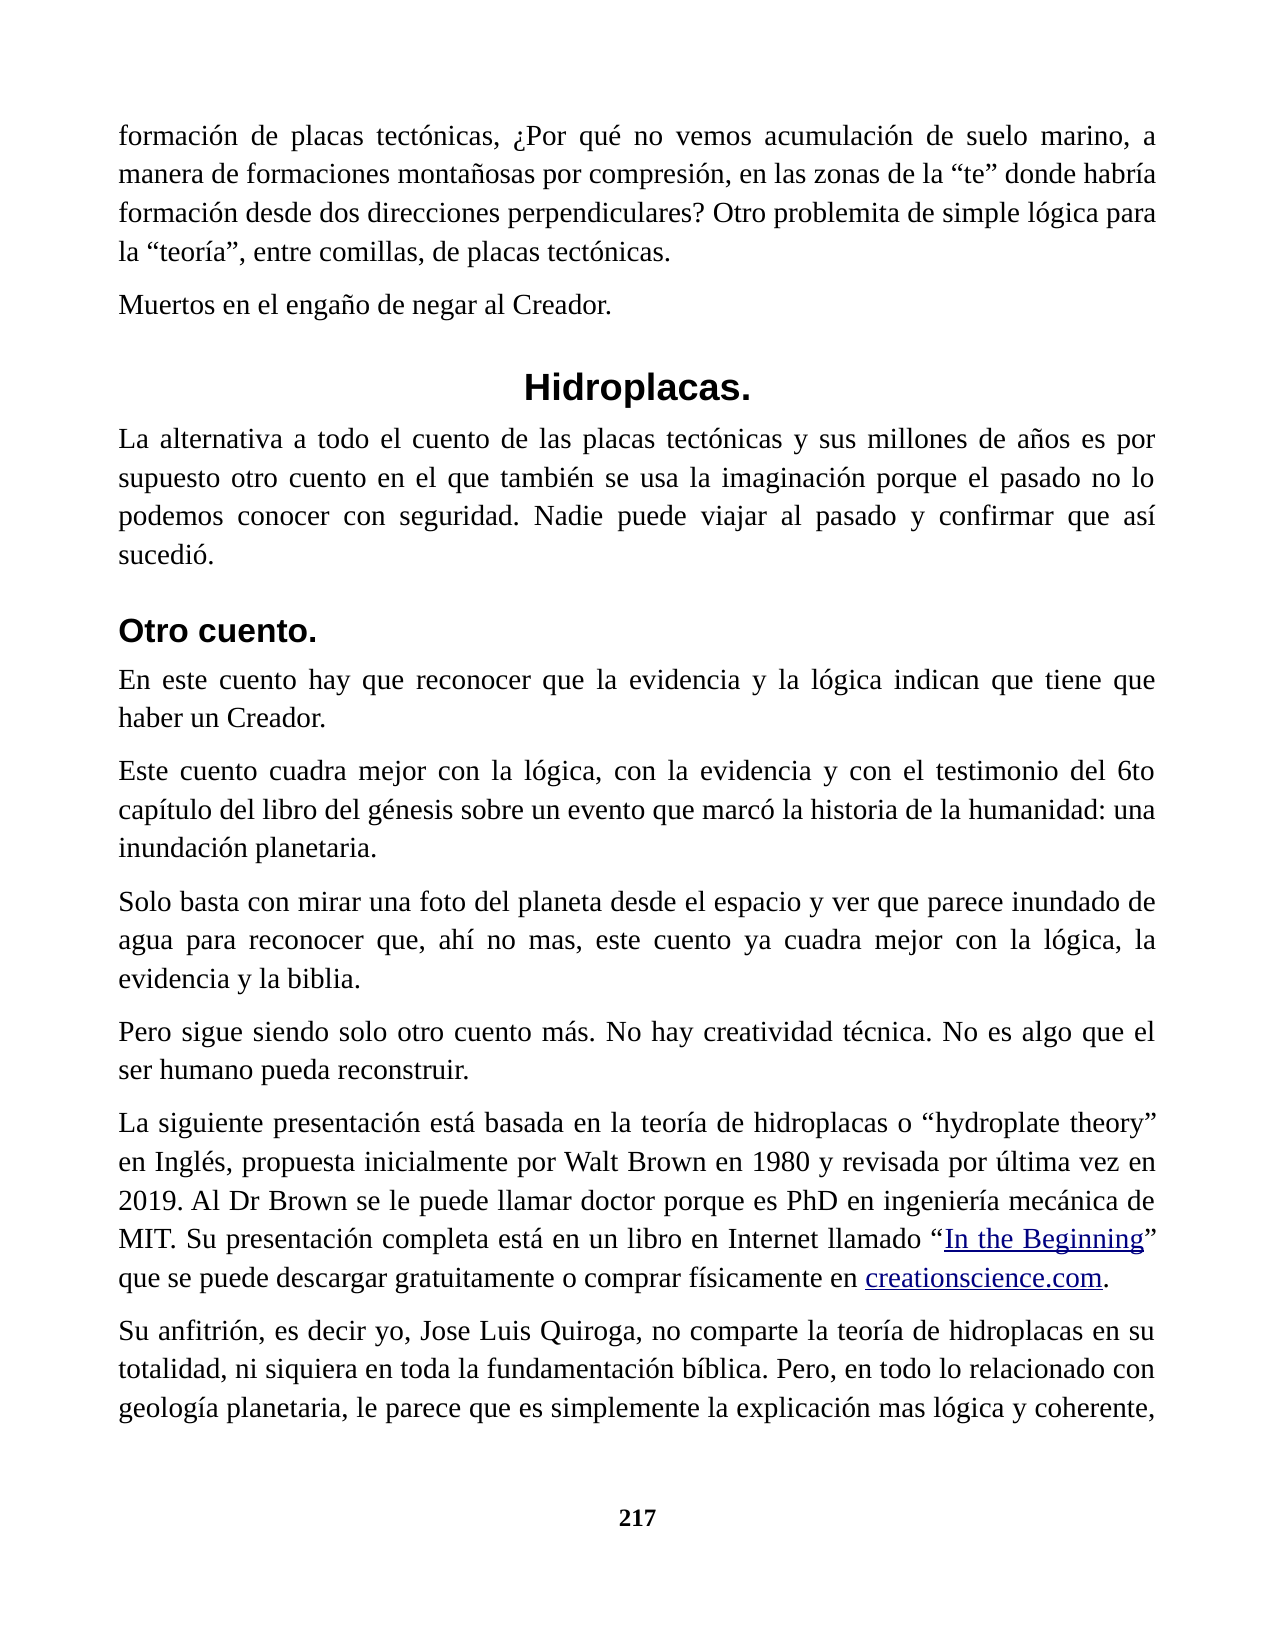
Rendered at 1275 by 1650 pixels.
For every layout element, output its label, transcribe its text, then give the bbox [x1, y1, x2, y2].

text Muertos en el engaño de negar al Creador. [118, 287, 1157, 320]
text La alternativa a todo el cuento de las placas tectónicas y sus millones de años es por supuesto otro cuento en el que también se usa la imaginación porque el pasado no lo podemos conocer con seguridad. Nadie puede viajar al pasado y confirmar que así sucedió. [118, 421, 1157, 570]
text Solo basta con mirar una foto del planeta desde el espacio y ver que parece inundado de agua para reconocer que, ahí no mas, este cuento ya cuadra mejor con la lógica, la evidencia y la biblia. [118, 884, 1157, 994]
subtitle Hidroplacas. [118, 365, 1157, 409]
text Este cuento cuadra mejor con la lógica, con la evidencia y con el testimonio del 6to capítulo del libro del génesis sobre un evento que marcó la historia de la humanidad: una inundación planetaria. [118, 753, 1157, 864]
text formación de placas tectónicas, ¿Por qué no vemos acumulación de suelo marino, a manera de formaciones montañosas por compresión, en las zonas de la “te” donde habría formación desde dos direcciones perpendiculares? Otro problemita de simple lógica para la “teoría”, entre comillas, de placas tectónicas. [118, 118, 1157, 267]
text En este cuento hay que reconocer que la evidencia y la lógica indican que tiene que haber un Creador. [118, 662, 1157, 734]
text La siguiente presentación está basada en la teoría de hidroplacas o “hydroplate theory” en Inglés, propuesta inicialmente por Walt Brown en 1980 y revisada por última vez en 2019. Al Dr Brown se le puede llamar doctor porque es PhD en ingeniería mecánica de MIT. Su presentación completa está en un libro en Internet llamado “In the Beginning” que se puede descargar gratuitamente o comprar físicamente en creationscience.com. [118, 1106, 1157, 1293]
text Pero sigue siendo solo otro cuento más. No hay creatividad técnica. No es algo que el ser humano pueda reconstruir. [118, 1014, 1157, 1086]
subtitle Otro cuento. [118, 611, 1157, 649]
text Su anfitrión, es decir yo, Jose Luis Quiroga, no comparte la teoría de hidroplacas en su totalidad, ni siquiera en toda la fundamentación bíblica. Pero, en todo lo relacionado con geología planetaria, le parece que es simplemente la explicación mas lógica y coherente, [118, 1313, 1157, 1423]
